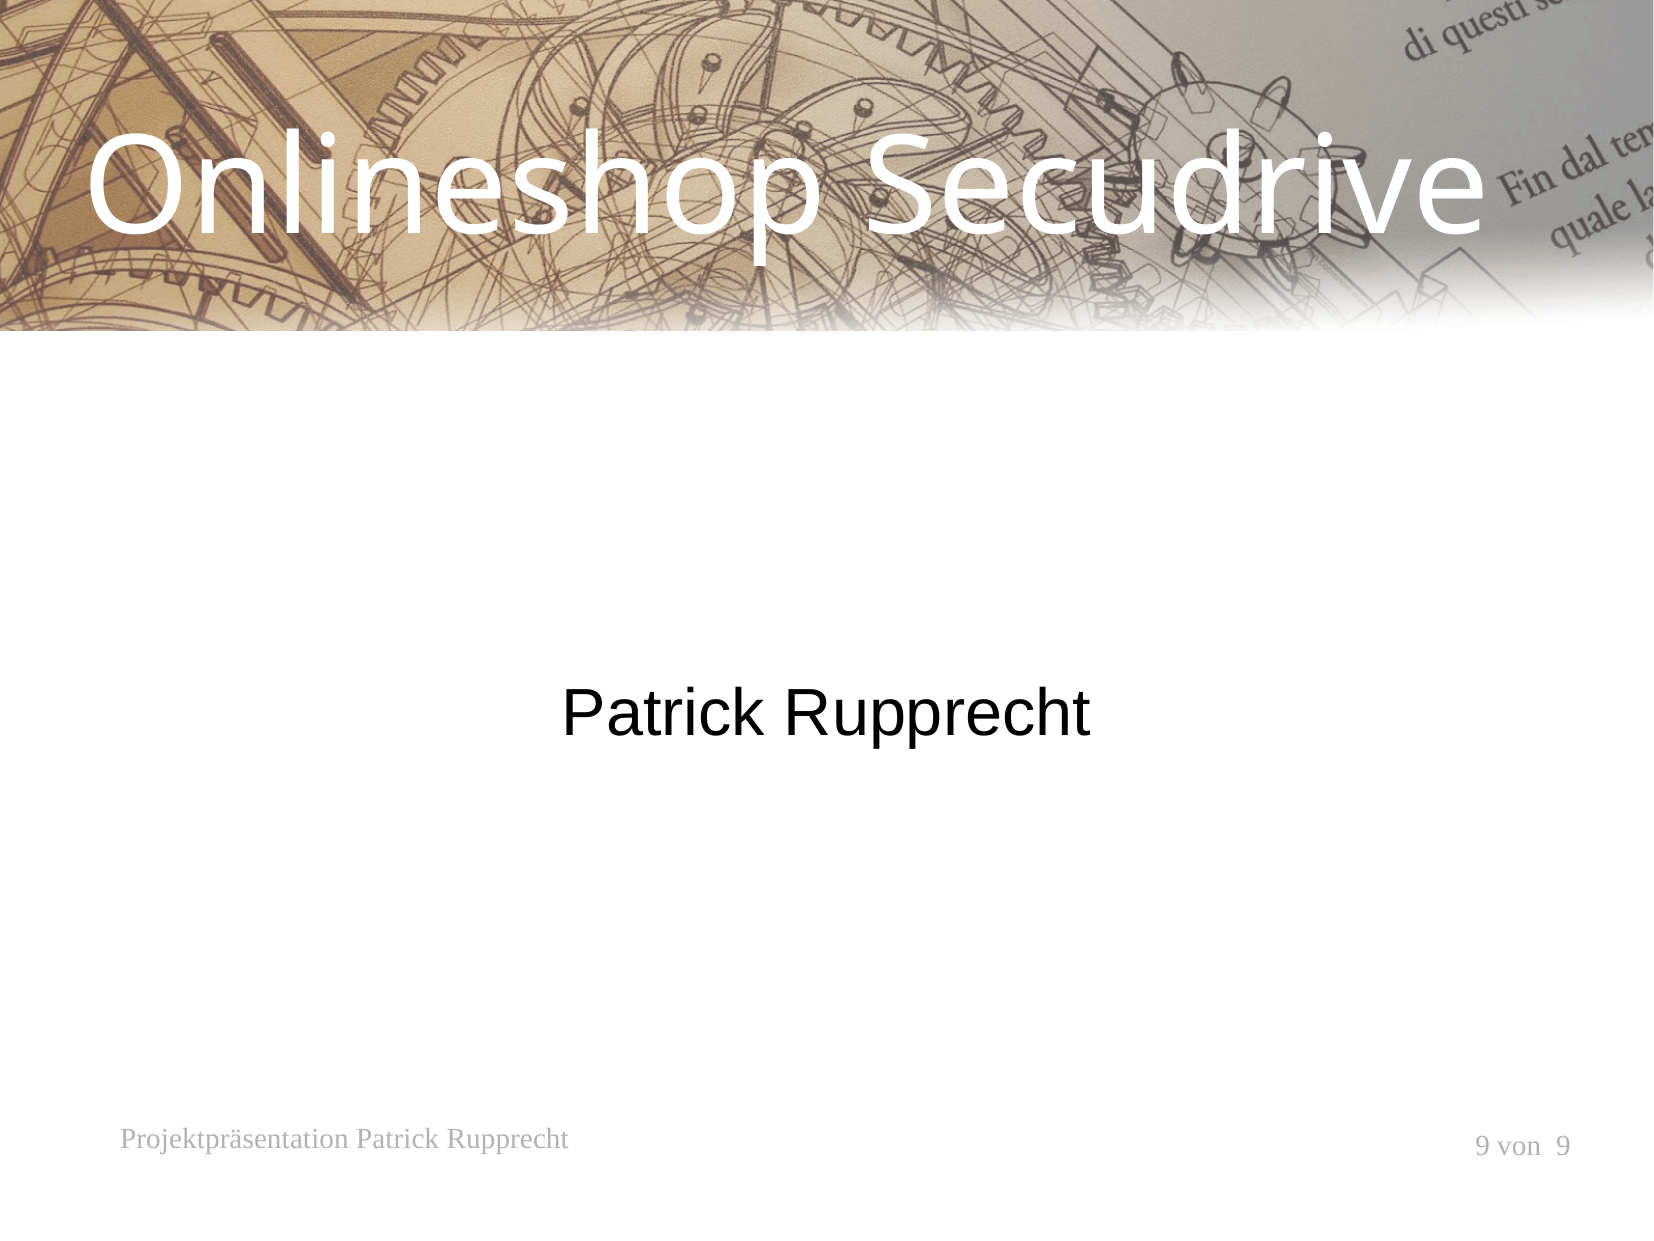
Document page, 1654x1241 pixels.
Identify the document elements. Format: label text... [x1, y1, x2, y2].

title Onlineshop Secudrive [82, 76, 1571, 284]
picture [0, 0, 1654, 331]
subtitle Patrick Rupprecht [82, 389, 1571, 1109]
